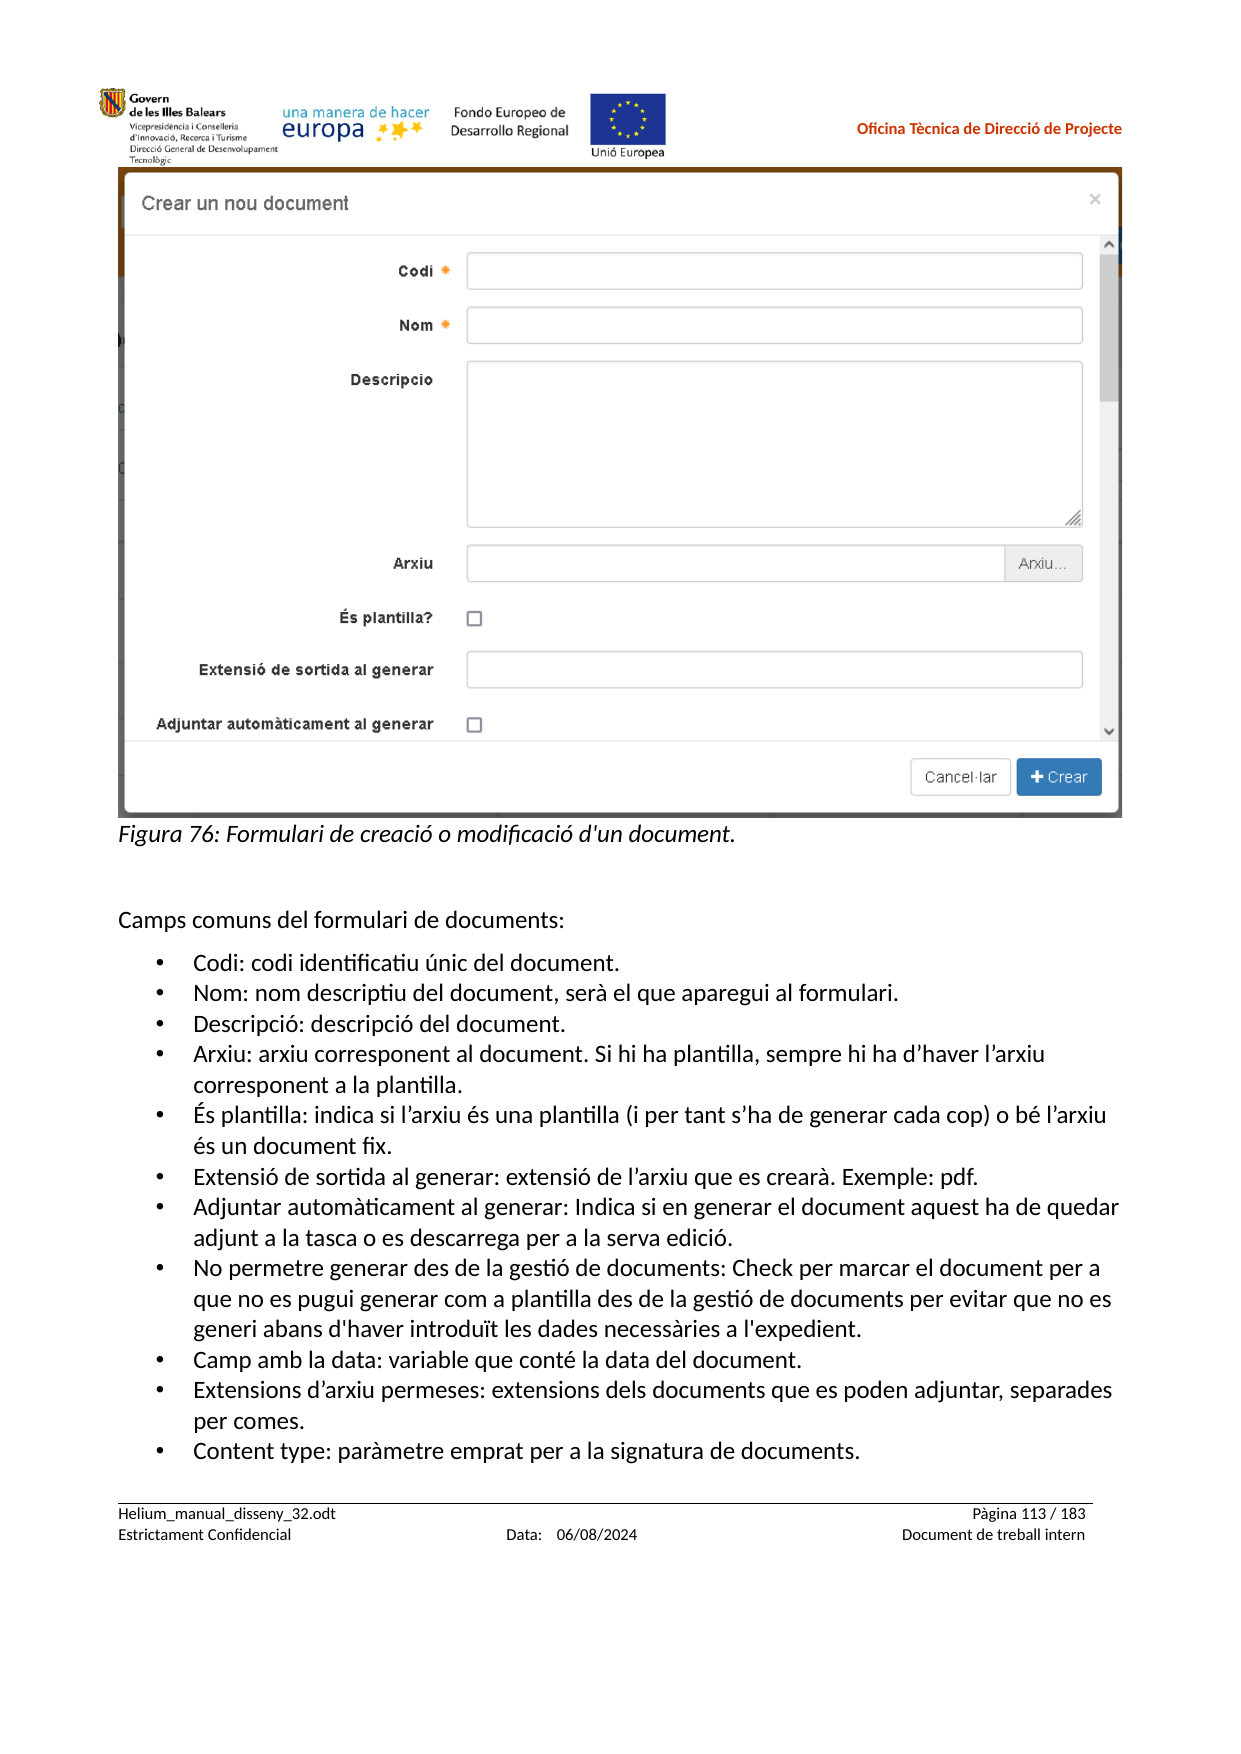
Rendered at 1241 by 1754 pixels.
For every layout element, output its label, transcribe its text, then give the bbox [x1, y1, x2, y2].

list Adjuntar automàticament al generar: Indica si en generar el document aquest ha de quedar adjunt a la tasca o es descarrega per a la serva edició. [156, 1191, 1122, 1252]
picture [99, 87, 668, 166]
list No permetre generar des de la gestió de documents: Check per marcar el document per a que no es pugui generar com a plantilla des de la gestió de documents per evitar que no es generi abans d'haver introduït les dades necessàries a l'expedient. [156, 1252, 1122, 1344]
list Nom: nom descriptiu del document, serà el que aparegui al formulari. [156, 978, 1122, 1008]
list Descripció: descripció del document. [156, 1008, 1122, 1039]
text Figura 76: Formulari de creació o modificació d'un document. [118, 818, 1122, 848]
picture [118, 167, 1123, 818]
list Extensió de sortida al generar: extensió de l’arxiu que es crearà. Exemple: pdf. [156, 1161, 1122, 1191]
list És plantilla: indica si l’arxiu és una plantilla (i per tant s’ha de generar cada cop) o bé l’arxiu és un document fix. [156, 1100, 1122, 1161]
list Codi: codi identificatiu únic del document. [156, 947, 1122, 978]
list Camp amb la data: variable que conté la data del document. [156, 1344, 1122, 1374]
list Content type: paràmetre emprat per a la signatura de documents. [156, 1435, 1122, 1466]
list Extensions d’arxiu permeses: extensions dels documents que es poden adjuntar, separades per comes. [156, 1374, 1122, 1435]
list Arxiu: arxiu corresponent al document. Si hi ha plantilla, sempre hi ha d’haver l’arxiu corresponent a la plantilla. [156, 1039, 1122, 1100]
text Camps comuns del formulari de documents: [118, 904, 1122, 934]
